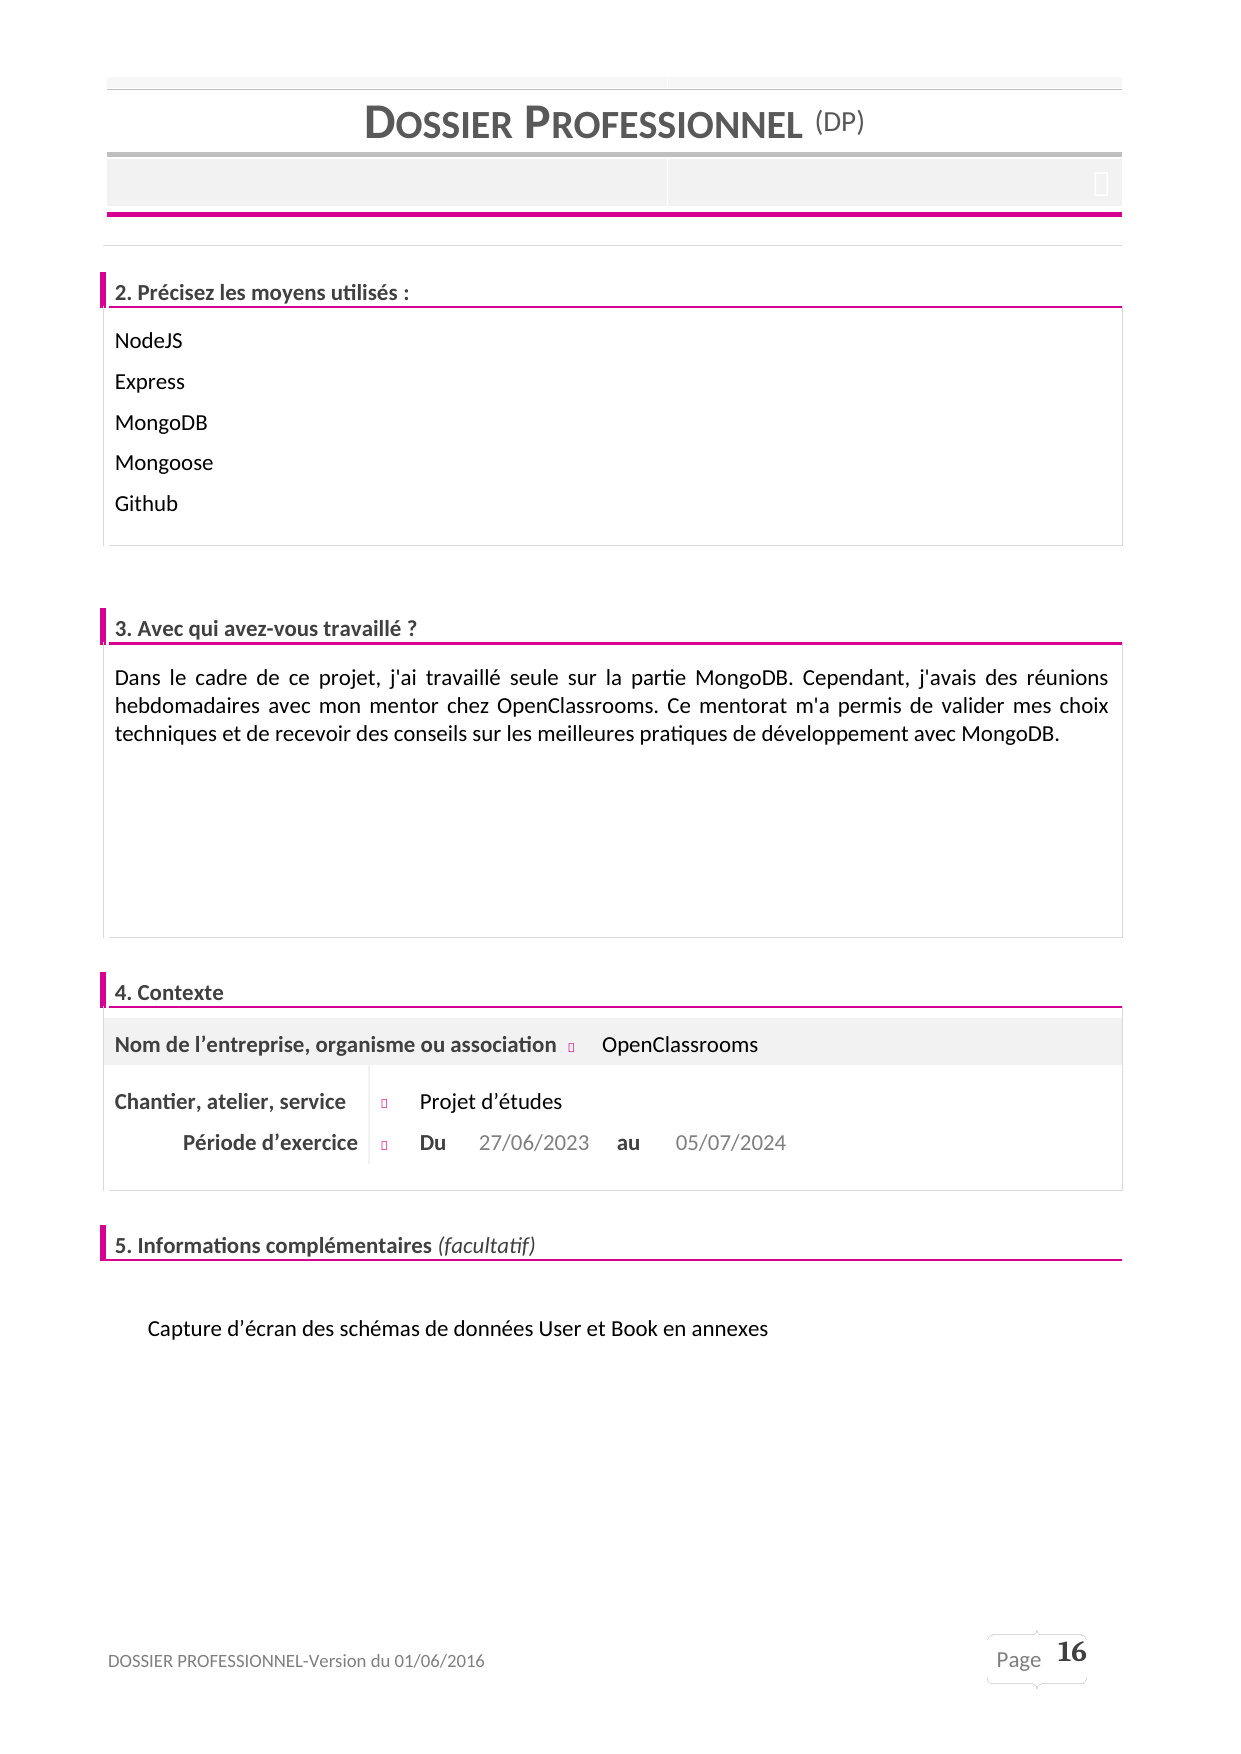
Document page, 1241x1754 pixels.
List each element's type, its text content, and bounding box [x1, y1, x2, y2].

table_cell [103, 545, 1122, 608]
table_cell Période d’exercice [104, 1123, 368, 1164]
table_cell 5. Informations complémentaires (facultatif) [106, 1225, 1122, 1259]
table_cell 4. Contexte [106, 972, 1122, 1006]
table_cell [370, 1065, 1122, 1081]
table_cell 27/06/2023 [468, 1123, 605, 1164]
table_cell [103, 246, 1122, 272]
table_cell [103, 937, 1122, 972]
table_cell NodeJS Express MongoDB Mongoose Github [104, 306, 1122, 545]
table_cell Du [408, 1123, 467, 1164]
table_cell [104, 1164, 1122, 1190]
table_cell [104, 1065, 368, 1081]
table_cell  [370, 1081, 408, 1123]
table_cell 2. Précisez les moyens utilisés : [106, 272, 1122, 306]
table_cell Dans le cadre de ce projet, j'ai travaillé seule sur la partie MongoDB. Cependant, j'avais des réunions hebdomadaires avec mon mentor chez OpenClassrooms. Ce mentorat m'a permis de valider mes choix techniques et de recevoir des conseils sur les meilleures pratiques de développement avec MongoDB. [104, 642, 1122, 937]
table_cell Projet d’études [408, 1081, 1122, 1123]
table_cell 05/07/2024 [664, 1123, 1122, 1164]
table_cell Chantier, atelier, service [104, 1081, 368, 1123]
text Capture d’écran des schémas de données User et Book en annexes [148, 1314, 1093, 1342]
table_cell au [605, 1123, 664, 1164]
table_cell [103, 1190, 1122, 1225]
table_cell [104, 1006, 591, 1018]
table_cell 3. Avec qui avez-vous travaillé ? [106, 608, 1122, 642]
table_cell OpenClassrooms [591, 1018, 1122, 1065]
table_cell  [370, 1123, 408, 1164]
table_cell Nom de l’entreprise, organisme ou association  [104, 1018, 591, 1065]
table_cell [591, 1008, 1122, 1018]
